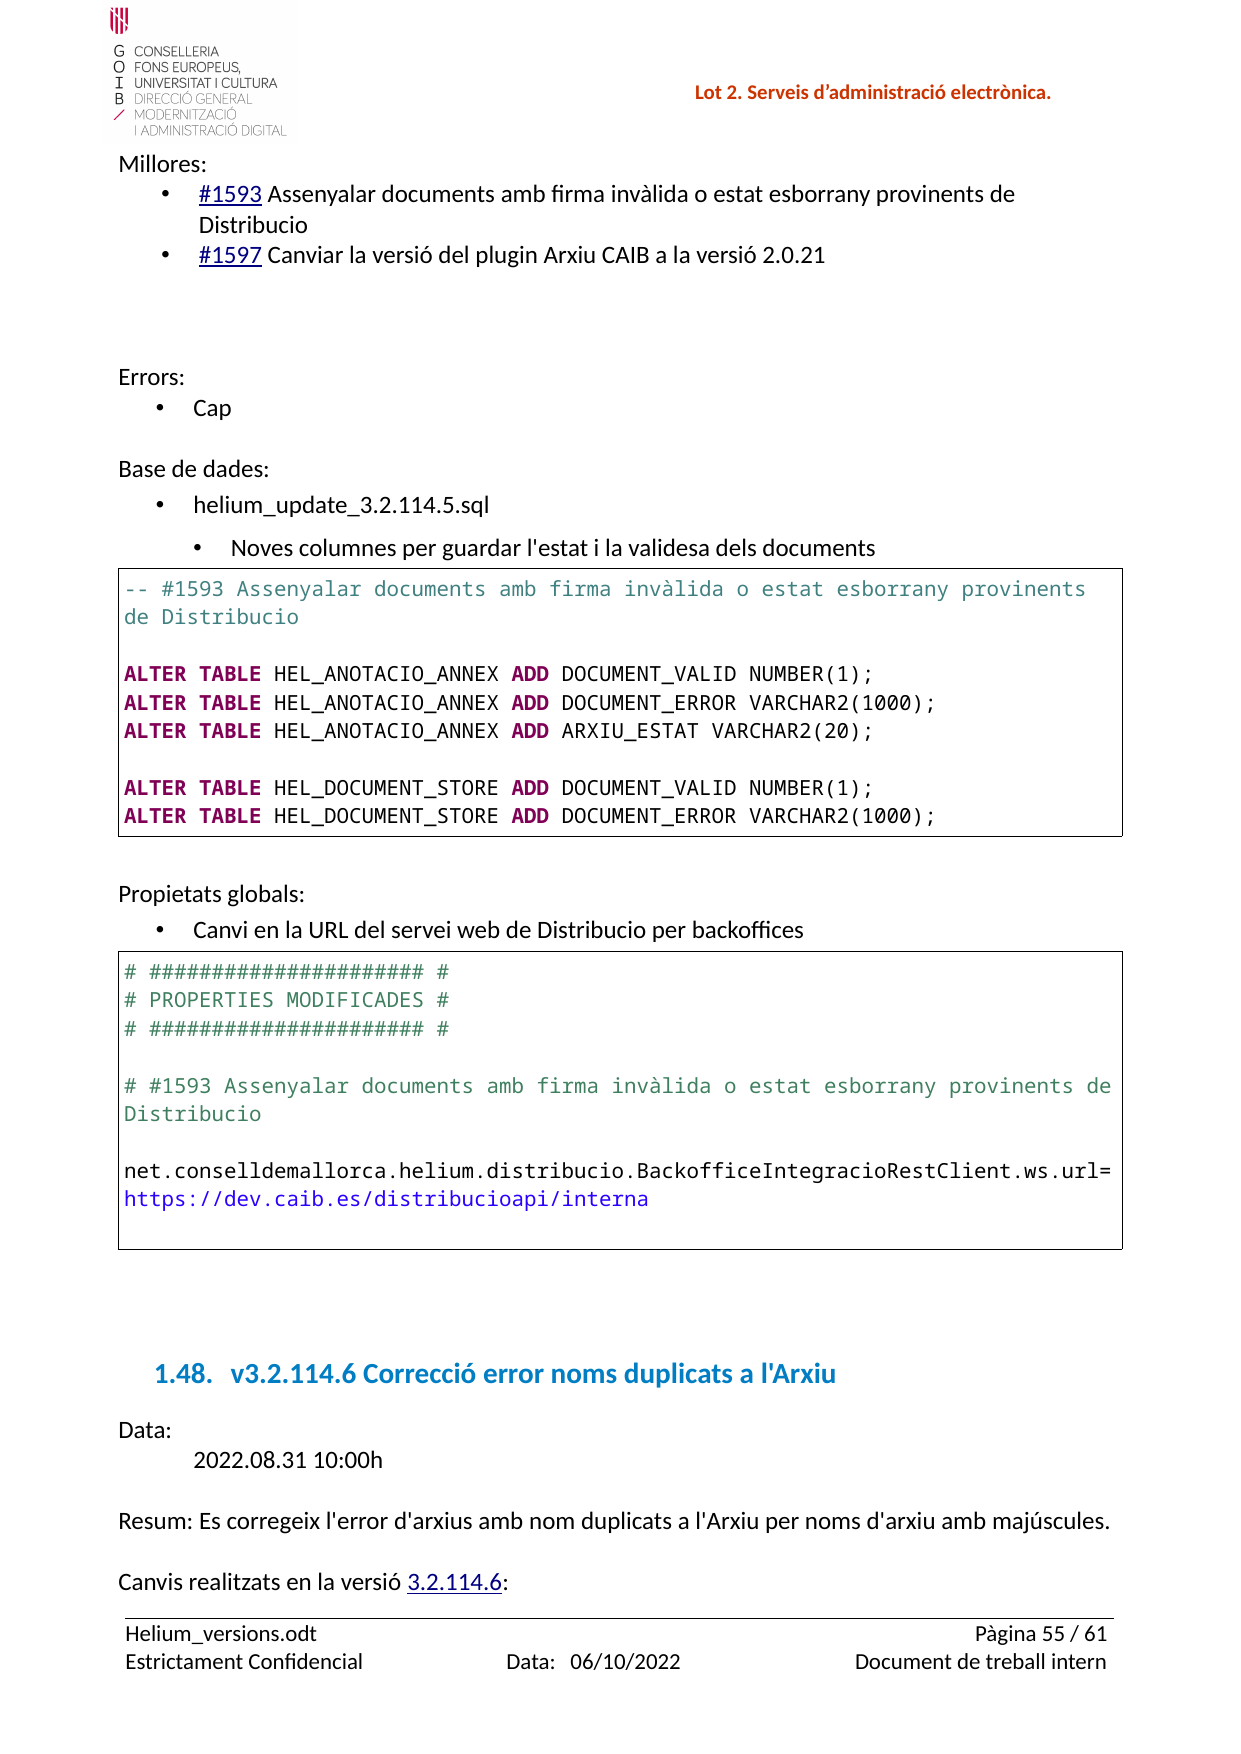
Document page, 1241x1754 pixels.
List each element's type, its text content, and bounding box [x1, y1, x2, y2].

list helium_update_3.2.114.5.sql [156, 489, 1122, 520]
list Canvi en la URL del servei web de Distribucio per backoffices [156, 915, 1122, 945]
list #1593 Assenyalar documents amb firma invàlida o estat esborrany provinents de Distribucio [161, 178, 1122, 239]
table_header # ###################### # # PROPERTIES MODIFICADES # # ###################### # # #1593 Assenyalar documents amb firma invàlida o estat esborrany provinents de Distribucio net.conselldemallorca.helium.distribucio.BackofficeIntegracioRestClient.ws.url=https://dev.caib.es/distribucioapi/interna [119, 952, 1122, 1249]
list Cap [156, 392, 1122, 422]
text Errors: [118, 361, 1122, 392]
text Propietats globals: [118, 878, 1122, 909]
list Noves columnes per guardar l'estat i la validesa dels documents [193, 532, 1122, 562]
picture [100, 0, 297, 144]
text 2022.08.31 10:00h [118, 1444, 1122, 1475]
text Millores: [118, 148, 1122, 178]
text Base de dades: [118, 453, 1122, 483]
text Resum: Es corregeix l'error d'arxius amb nom duplicats a l'Arxiu per noms d'arxiu amb majúscules. [118, 1506, 1122, 1536]
text Data: [118, 1414, 1122, 1444]
text Canvis realitzats en la versió 3.2.114.6: [118, 1567, 1122, 1597]
table_header -- #1593 Assenyalar documents amb firma invàlida o estat esborrany provinents de Distribucio ALTER TABLE HEL_ANOTACIO_ANNEX ADD DOCUMENT_VALID NUMBER(1); ALTER TABLE HEL_ANOTACIO_ANNEX ADD DOCUMENT_ERROR VARCHAR2(1000); ALTER TABLE HEL_ANOTACIO_ANNEX ADD ARXIU_ESTAT VARCHAR2(20); ALTER TABLE HEL_DOCUMENT_STORE ADD DOCUMENT_VALID NUMBER(1); ALTER TABLE HEL_DOCUMENT_STORE ADD DOCUMENT_ERROR VARCHAR2(1000); [119, 569, 1122, 836]
subtitle v3.2.114.6 Correcció error noms duplicats a l'Arxiu [153, 1355, 1122, 1390]
list #1597 Canviar la versió del plugin Arxiu CAIB a la versió 2.0.21 [161, 239, 1122, 270]
